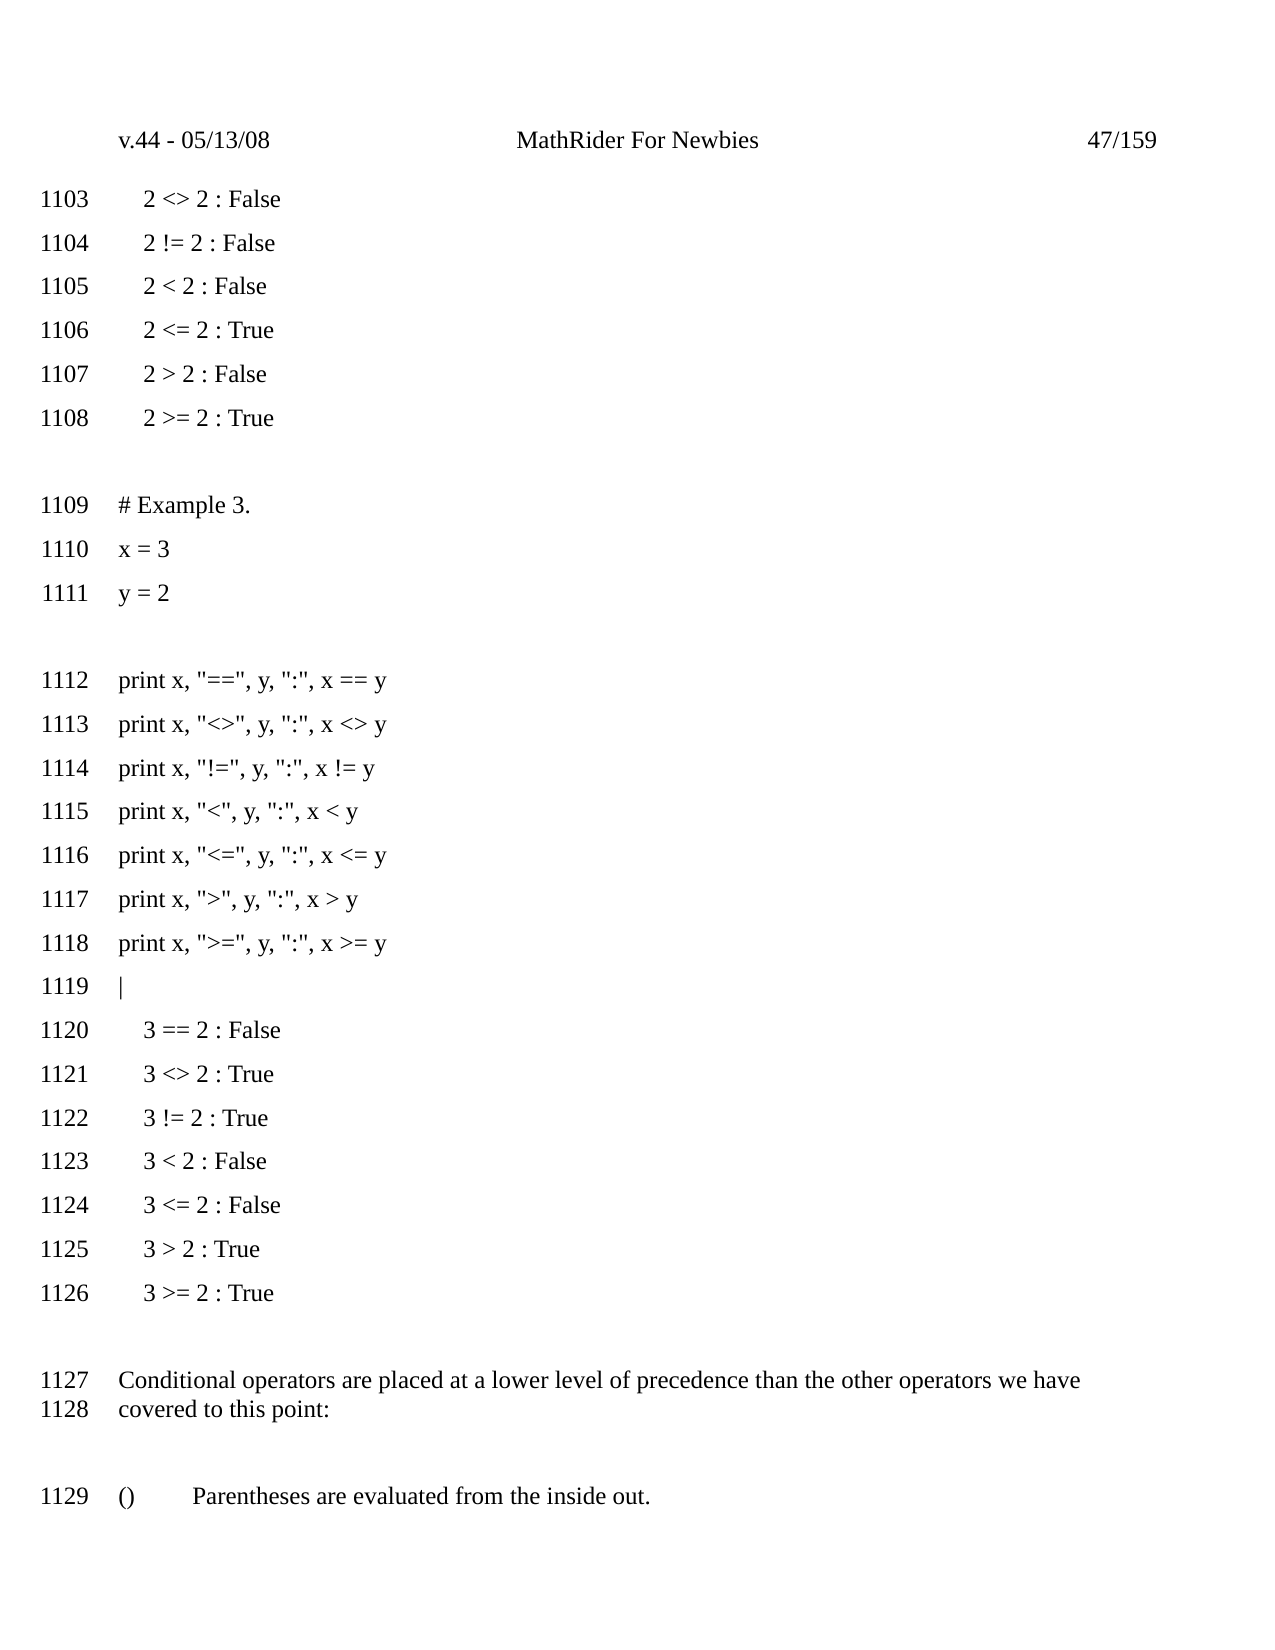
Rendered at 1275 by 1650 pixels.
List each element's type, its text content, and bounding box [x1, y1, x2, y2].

text 2 > 2 : False [118, 359, 1157, 388]
text 2 != 2 : False [118, 228, 1157, 256]
text print x, "==", y, ":", x == y [118, 665, 1157, 694]
text 3 > 2 : True [118, 1234, 1157, 1263]
text print x, "<", y, ":", x < y [118, 796, 1157, 825]
text Conditional operators are placed at a lower level of precedence than the other operators we have covered to this point: [118, 1365, 1157, 1423]
text 2 < 2 : False [118, 271, 1157, 300]
text print x, ">=", y, ":", x >= y [118, 928, 1157, 956]
text 3 < 2 : False [118, 1146, 1157, 1175]
text 2 >= 2 : True [118, 403, 1157, 431]
text print x, "<>", y, ":", x <> y [118, 709, 1157, 738]
text print x, ">", y, ":", x > y [118, 884, 1157, 913]
text 3 != 2 : True [118, 1103, 1157, 1131]
text x = 3 [118, 534, 1157, 563]
text # Example 3. [118, 490, 1157, 519]
text 3 <> 2 : True [118, 1059, 1157, 1088]
text print x, "!=", y, ":", x != y [118, 753, 1157, 781]
text 3 >= 2 : True [118, 1278, 1157, 1306]
text | [118, 971, 1157, 1000]
text y = 2 [118, 578, 1157, 606]
text () Parentheses are evaluated from the inside out. [118, 1481, 1157, 1510]
text 2 <> 2 : False [118, 184, 1157, 213]
text 2 <= 2 : True [118, 315, 1157, 344]
text print x, "<=", y, ":", x <= y [118, 840, 1157, 869]
text 3 <= 2 : False [118, 1190, 1157, 1219]
text 3 == 2 : False [118, 1015, 1157, 1044]
